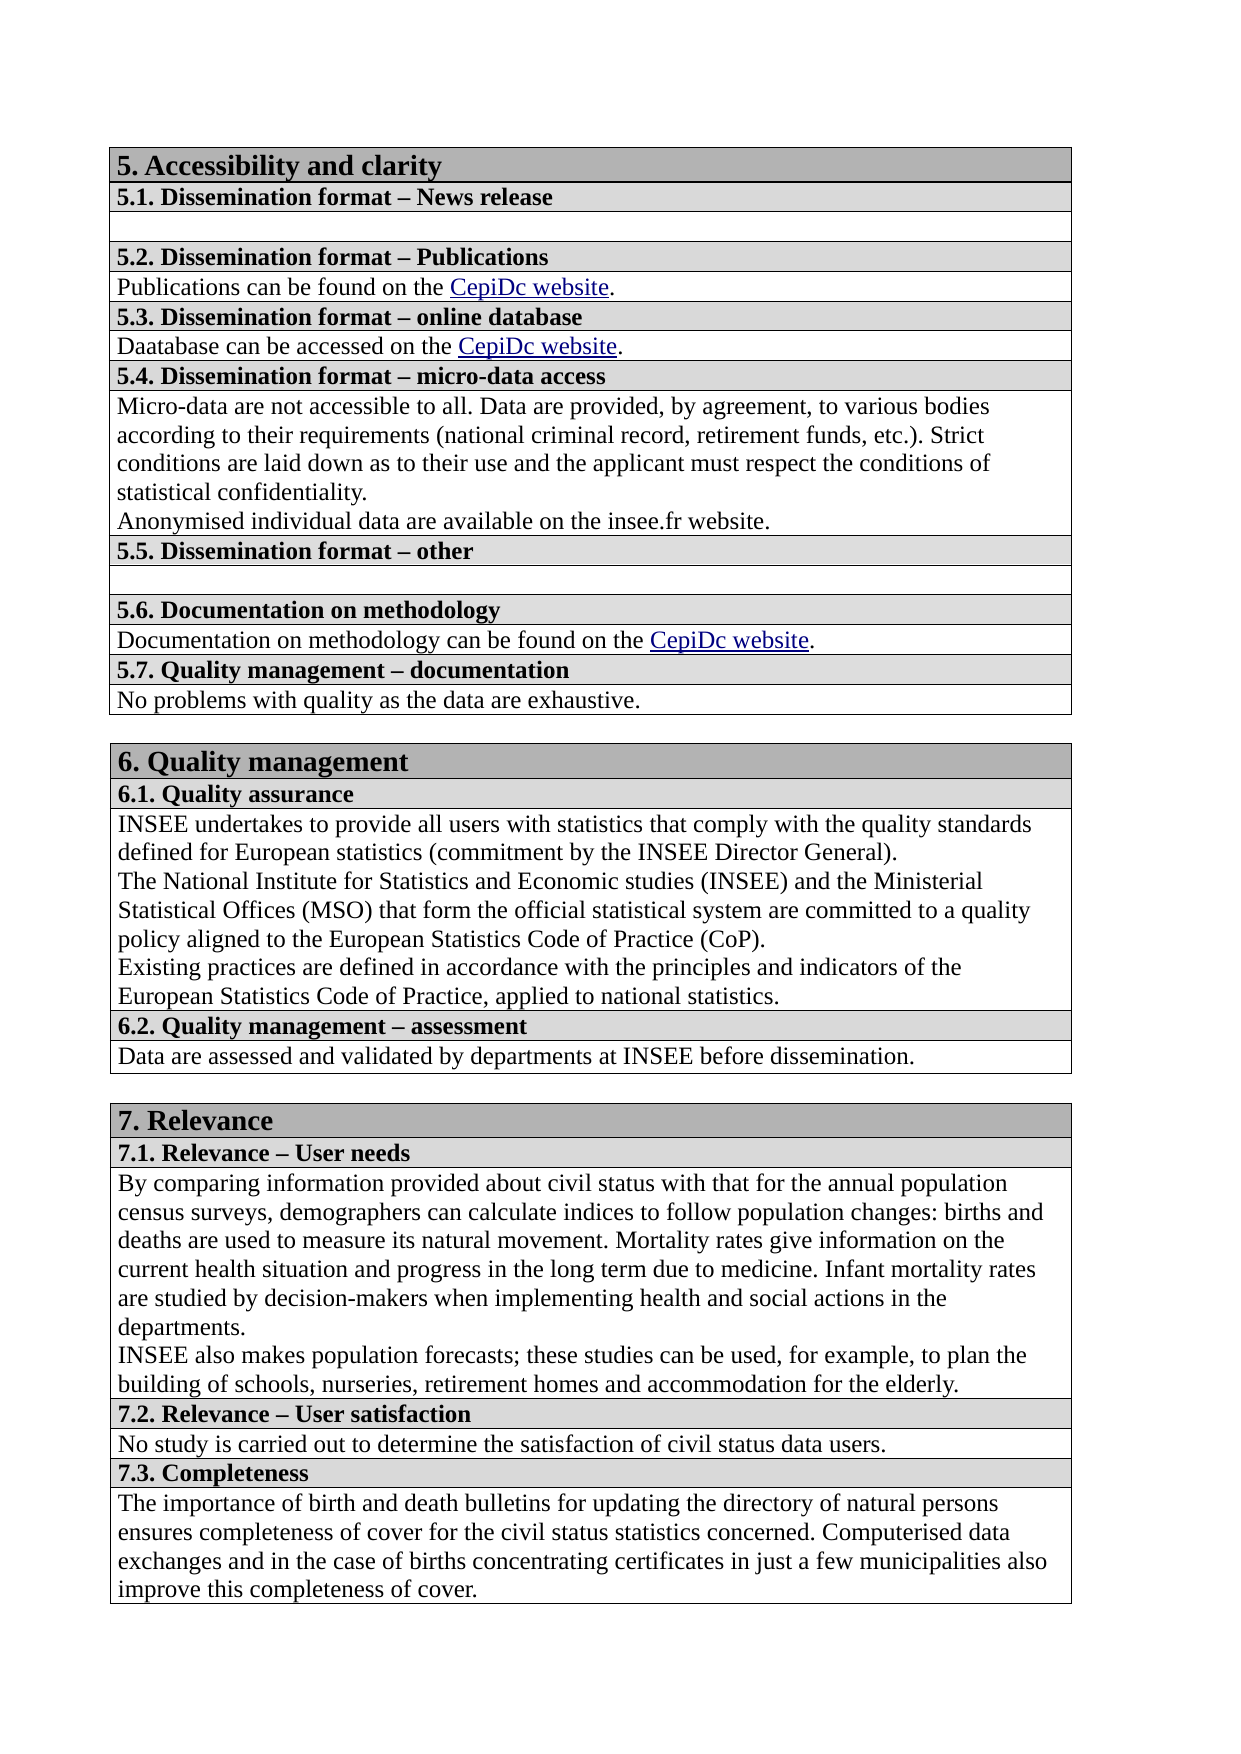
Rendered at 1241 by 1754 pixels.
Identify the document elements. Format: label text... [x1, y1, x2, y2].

table_cell 5.2. Dissemination format – Publications [110, 242, 1071, 271]
table_cell 5.3. Dissemination format – online database [110, 302, 1071, 330]
table_cell Daatabase can be accessed on the CepiDc website. [110, 331, 1071, 360]
table_cell 6.1. Quality assurance [111, 779, 1071, 808]
table_cell 5.7. Quality management – documentation [110, 655, 1071, 684]
table_cell 7.1. Relevance – User needs [111, 1138, 1071, 1167]
table_cell Micro-data are not accessible to all. Data are provided, by agreement, to various bodies according to their requirements (national criminal record, retirement funds, etc.). Strict conditions are laid down as to their use and the applicant must respect the conditions of statistical confidentiality. Anonymised individual data are available on the insee.fr website. [110, 391, 1071, 535]
table_cell 7.3. Completeness [111, 1459, 1071, 1487]
table_cell No problems with quality as the data are exhaustive. [110, 685, 1071, 713]
table_cell By comparing information provided about civil status with that for the annual population census surveys, demographers can calculate indices to follow population changes: births and deaths are used to measure its natural movement. Mortality rates give information on the current health situation and progress in the long term due to medicine. Infant mortality rates are studied by decision-makers when implementing health and social actions in the departments. INSEE also makes population forecasts; these studies can be used, for example, to plan the building of schools, nurseries, retirement homes and accommodation for the elderly. [111, 1168, 1071, 1398]
table_cell 5.1. Dissemination format – News release [110, 183, 1071, 211]
table_cell 5.5. Dissemination format – other [110, 536, 1071, 564]
table_cell INSEE undertakes to provide all users with statistics that comply with the quality standards defined for European statistics (commitment by the INSEE Director General). The National Institute for Statistics and Economic studies (INSEE) and the Ministerial Statistical Offices (MSO) that form the official statistical system are committed to a quality policy aligned to the European Statistics Code of Practice (CoP). Existing practices are defined in accordance with the principles and indicators of the European Statistics Code of Practice, applied to national statistics. [111, 809, 1071, 1010]
table_header 6. Quality management [111, 744, 1071, 778]
table_cell 5.4. Dissemination format – micro-data access [110, 361, 1071, 390]
table_cell Documentation on methodology can be found on the CepiDc website. [110, 625, 1071, 654]
table_cell Data are assessed and validated by departments at INSEE before dissemination. [111, 1041, 1071, 1073]
table_header 5. Accessibility and clarity [110, 148, 1071, 181]
table_header 7. Relevance [111, 1104, 1071, 1137]
table_cell No study is carried out to determine the satisfaction of civil status data users. [111, 1429, 1071, 1457]
table_cell 5.6. Documentation on methodology [110, 595, 1071, 624]
table_cell Publications can be found on the CepiDc website. [110, 272, 1071, 301]
table_cell [110, 566, 1071, 594]
table_cell The importance of birth and death bulletins for updating the directory of natural persons ensures completeness of cover for the civil status statistics concerned. Computerised data exchanges and in the case of births concentrating certificates in just a few municipalities also improve this completeness of cover. [111, 1488, 1071, 1603]
table_cell 6.2. Quality management – assessment [111, 1011, 1071, 1040]
table_cell 7.2. Relevance – User satisfaction [111, 1399, 1071, 1428]
table_cell [110, 212, 1071, 241]
